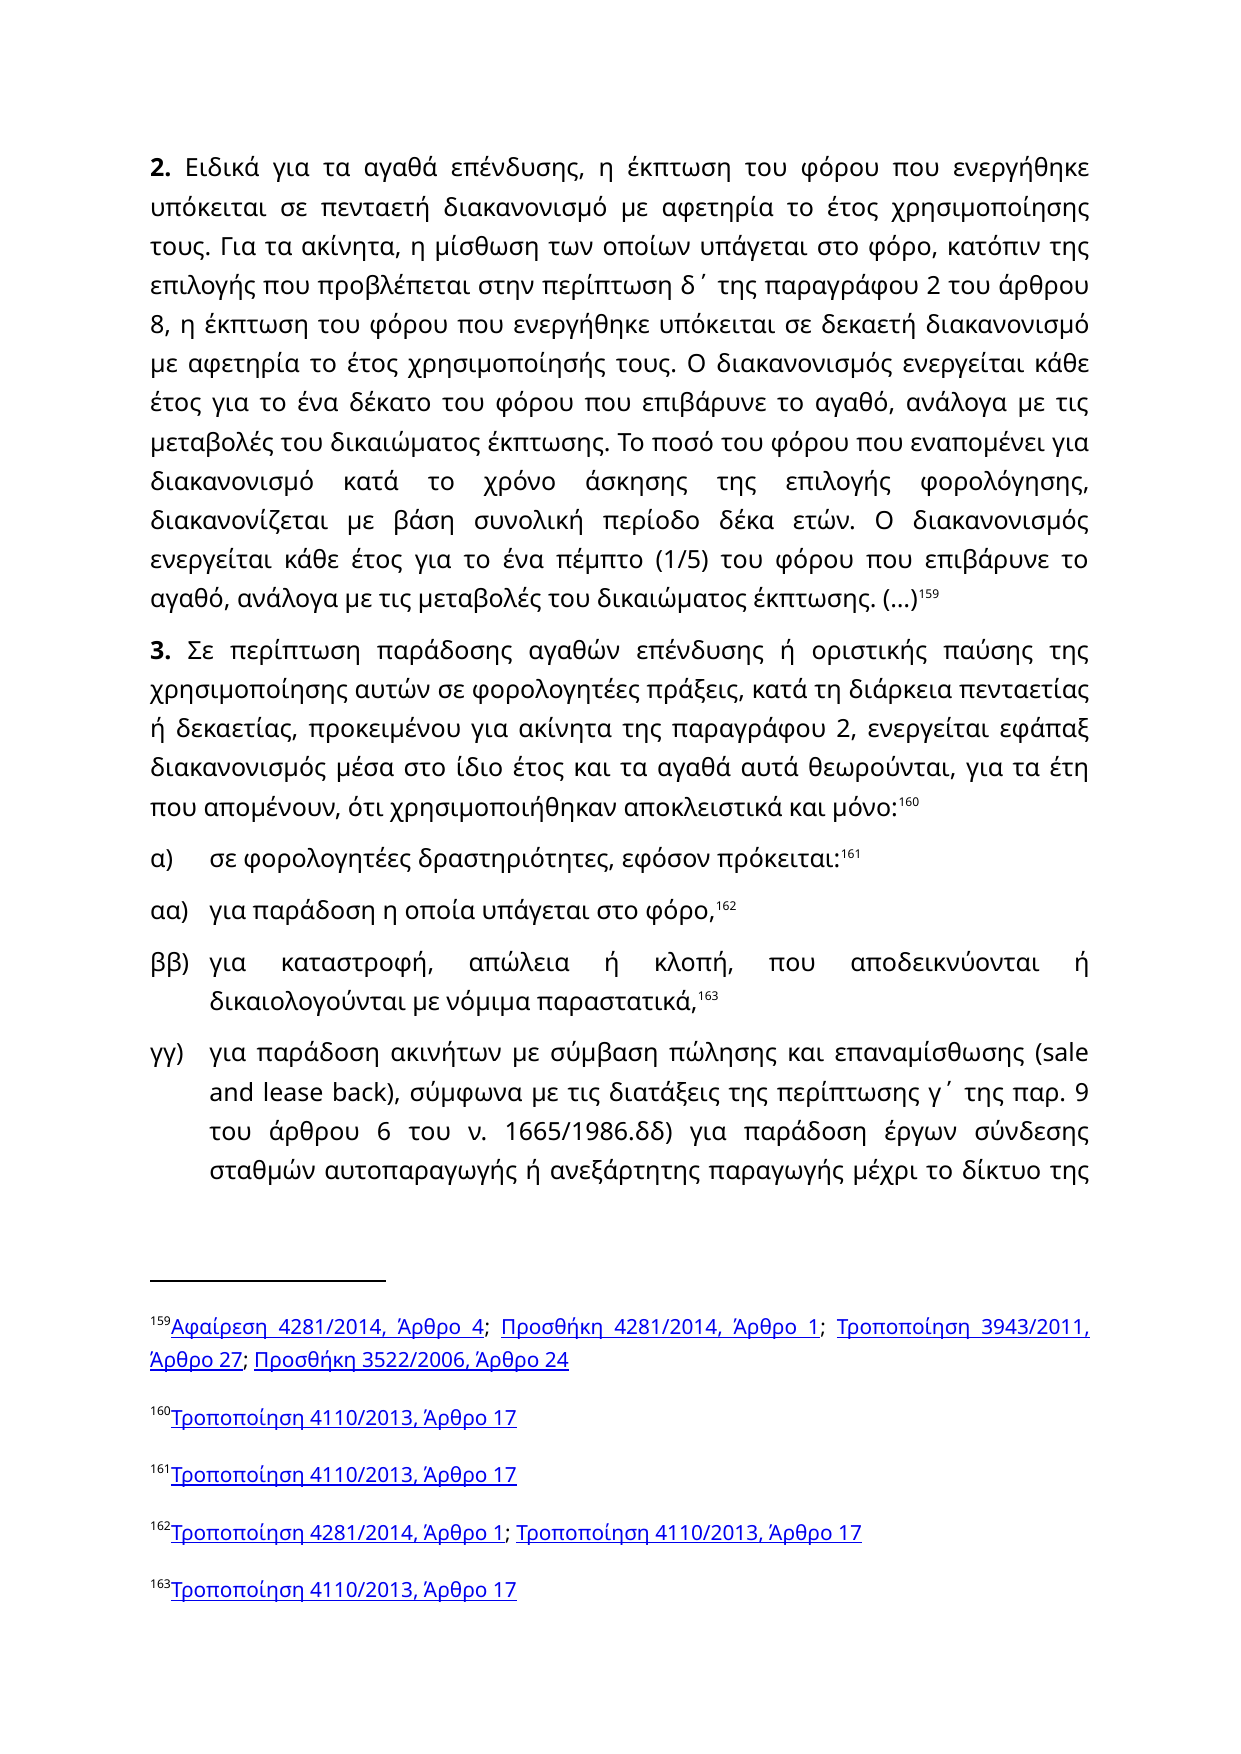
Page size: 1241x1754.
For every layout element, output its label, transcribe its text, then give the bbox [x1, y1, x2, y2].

list αα) για παράδοση η οποία υπάγεται στο φόρο, [150, 892, 1090, 927]
list ββ) για καταστροφή, απώλεια ή κλοπή, που αποδεικνύονται ή δικαιολογούνται με νόμιμα παραστατικά, [150, 944, 1090, 1017]
text Τροποποίηση 4110/2013, Άρθρο 17 [150, 1403, 1090, 1431]
text 3. Σε περίπτωση παράδοσης αγαθών επένδυσης ή οριστικής παύσης της χρησιμοποίησης αυτών σε φορολογητέες πράξεις, κατά τη διάρκεια πενταετίας ή δεκαετίας, προκειμένου για ακίνητα της παραγράφου 2, ενεργείται εφάπαξ διακανονισμός μέσα στο ίδιο έτος και τα αγαθά αυτά θεωρούνται, για τα έτη που απομένουν, ότι χρησιμοποιήθηκαν αποκλειστικά και μόνο: [150, 632, 1090, 823]
list α) σε φορολογητέες δραστηριότητες, εφόσον πρόκειται: [150, 841, 1090, 875]
text Τροποποίηση 4110/2013, Άρθρο 17 [150, 1460, 1090, 1489]
list γγ) για παράδοση ακινήτων με σύμβαση πώλησης και επαναμίσθωσης (sale and lease back), σύμφωνα με τις διατάξεις της περίπτωσης γ΄ της παρ. 9 του άρθρου 6 του ν. 1665/1986.δδ) για παράδοση έργων σύνδεσης σταθμών αυτοπαραγωγής ή ανεξάρτητης παραγωγής μέχρι το δίκτυο της [150, 1035, 1090, 1187]
text 2. Ειδικά για τα αγαθά επένδυσης, η έκπτωση του φόρου που ενεργήθηκε υπόκειται σε πενταετή διακανονισμό με αφετηρία το έτος χρησιμοποίησης τους. Για τα ακίνητα, η μίσθωση των οποίων υπάγεται στο φόρο, κατόπιν της επιλογής που προβλέπεται στην περίπτωση δ΄ της παραγράφου 2 του άρθρου 8, η έκπτωση του φόρου που ενεργήθηκε υπόκειται σε δεκαετή διακανονισμό με αφετηρία το έτος χρησιμοποίησής τους. Ο διακανονισμός ενεργείται κάθε έτος για το ένα δέκατο του φόρου που επιβάρυνε το αγαθό, ανάλογα με τις μεταβολές του δικαιώματος έκπτωσης. Το ποσό του φόρου που εναπομένει για διακανονισμό κατά το χρόνο άσκησης της επιλογής φορολόγησης, διακανονίζεται με βάση συνολική περίοδο δέκα ετών. Ο διακανονισμός ενεργείται κάθε έτος για το ένα πέμπτο (1/5) του φόρου που επιβάρυνε το αγαθό, ανάλογα με τις μεταβολές του δικαιώματος έκπτωσης. (…) [150, 150, 1090, 615]
text Τροποποίηση 4110/2013, Άρθρο 17 [150, 1576, 1090, 1604]
text Αφαίρεση 4281/2014, Άρθρο 4; Προσθήκη 4281/2014, Άρθρο 1; Τροποποίηση 3943/2011, Άρθρο 27; Προσθήκη 3522/2006, Άρθρο 24 [150, 1312, 1090, 1373]
text Τροποποίηση 4281/2014, Άρθρο 1; Τροποποίηση 4110/2013, Άρθρο 17 [150, 1518, 1090, 1546]
